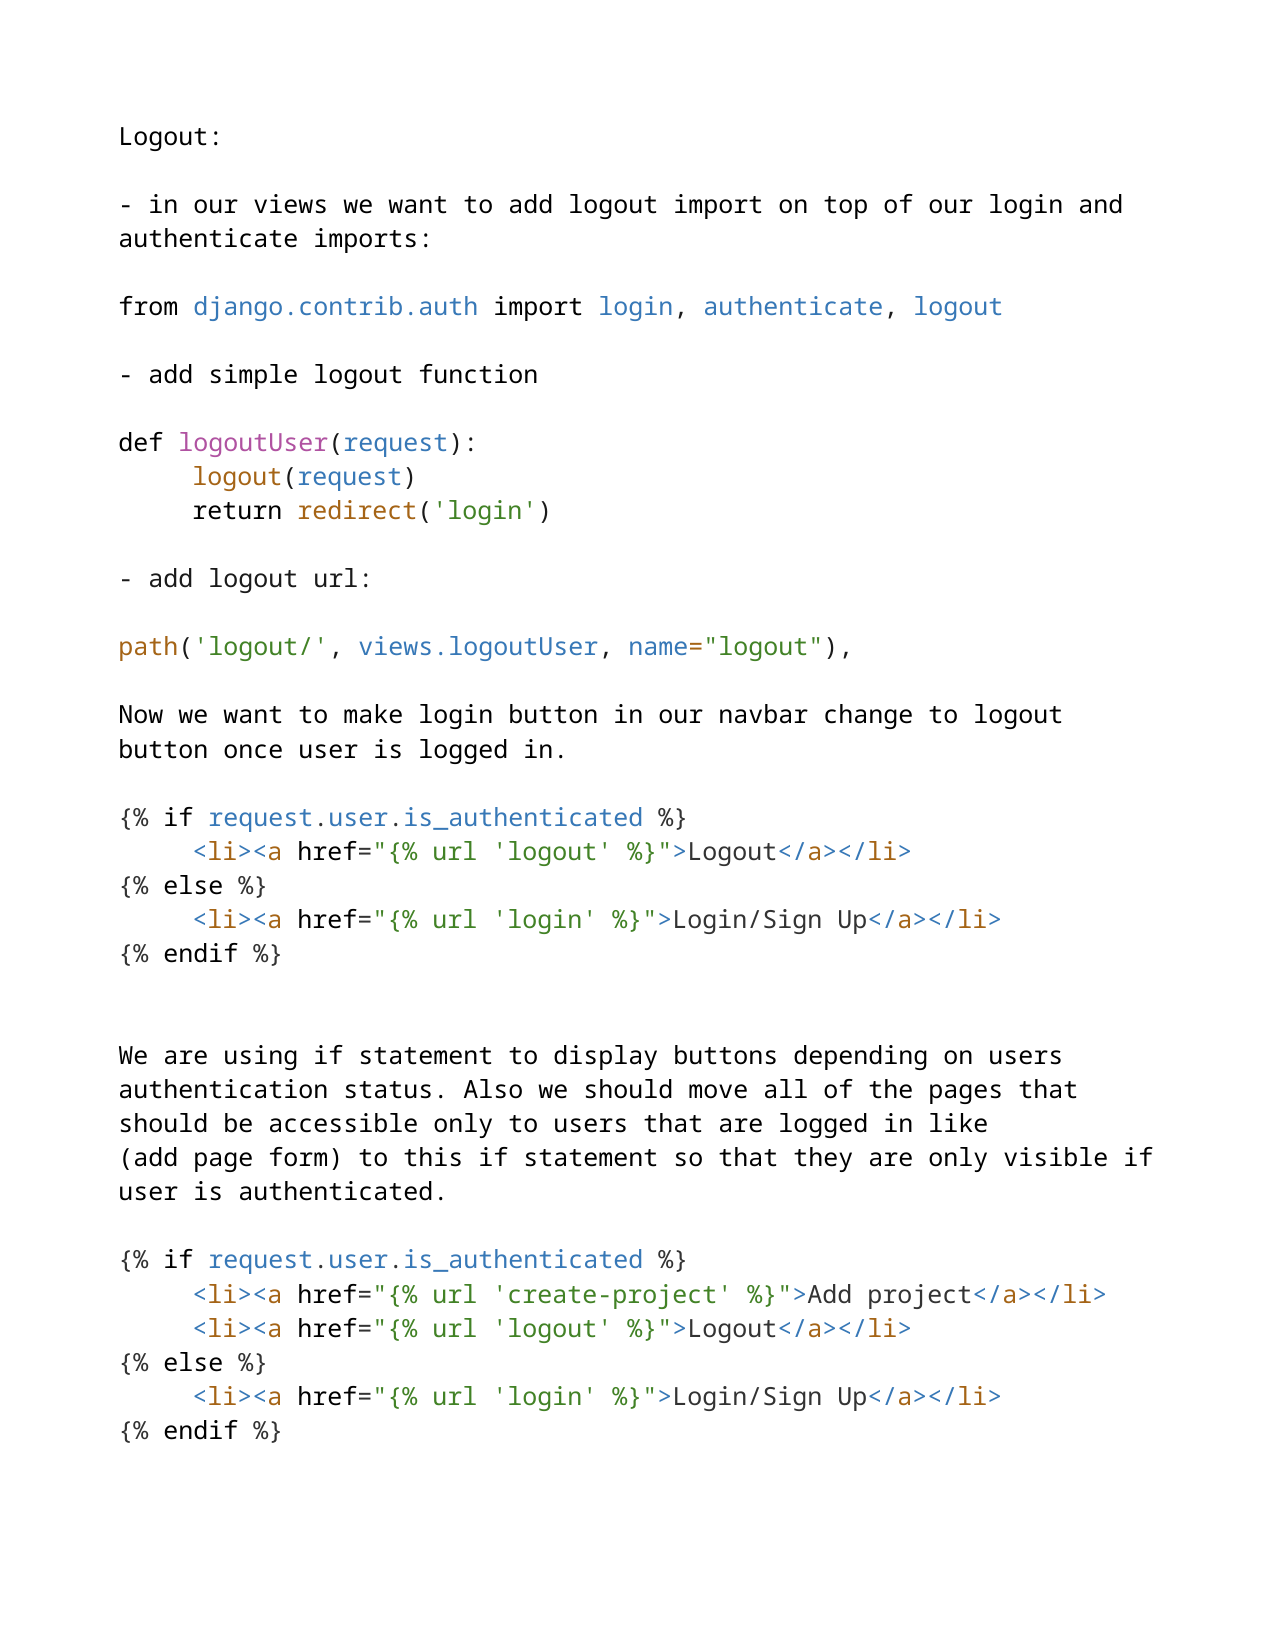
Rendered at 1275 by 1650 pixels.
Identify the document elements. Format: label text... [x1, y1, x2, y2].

text We are using if statement to display buttons depending on users authentication status. Also we should move all of the pages that should be accessible only to users that are logged in like [118, 1038, 1157, 1140]
text <li><a href="{% url 'create-project' %}">Add project</a></li> [118, 1276, 1157, 1310]
text {% else %} [118, 1344, 1157, 1378]
text {% endif %} [118, 936, 1157, 970]
text - add logout url: [118, 561, 1157, 595]
text Now we want to make login button in our navbar change to logout button once user is logged in. [118, 697, 1157, 799]
text def logoutUser(request): [118, 425, 1157, 459]
text - in our views we want to add logout import on top of our login and authenticate imports: [118, 186, 1157, 254]
text from django.contrib.auth import login, authenticate, logout [118, 288, 1157, 322]
text logout(request) [118, 459, 1157, 493]
text {% else %} [118, 867, 1157, 902]
text Logout: [118, 118, 1157, 152]
text <li><a href="{% url 'logout' %}">Logout</a></li> [118, 1310, 1157, 1344]
text {% if request.user.is_authenticated %} [118, 799, 1157, 833]
text path('logout/', views.logoutUser, name="logout"), [118, 629, 1157, 663]
text - add simple logout function [118, 357, 1157, 391]
text <li><a href="{% url 'login' %}">Login/Sign Up</a></li> [118, 1378, 1157, 1412]
text {% endif %} [118, 1412, 1157, 1447]
text (add page form) to this if statement so that they are only visible if user is authenticated. [118, 1140, 1157, 1208]
text {% if request.user.is_authenticated %} [118, 1242, 1157, 1276]
text return redirect('login') [118, 493, 1157, 527]
text <li><a href="{% url 'login' %}">Login/Sign Up</a></li> [118, 902, 1157, 936]
text <li><a href="{% url 'logout' %}">Logout</a></li> [118, 833, 1157, 867]
